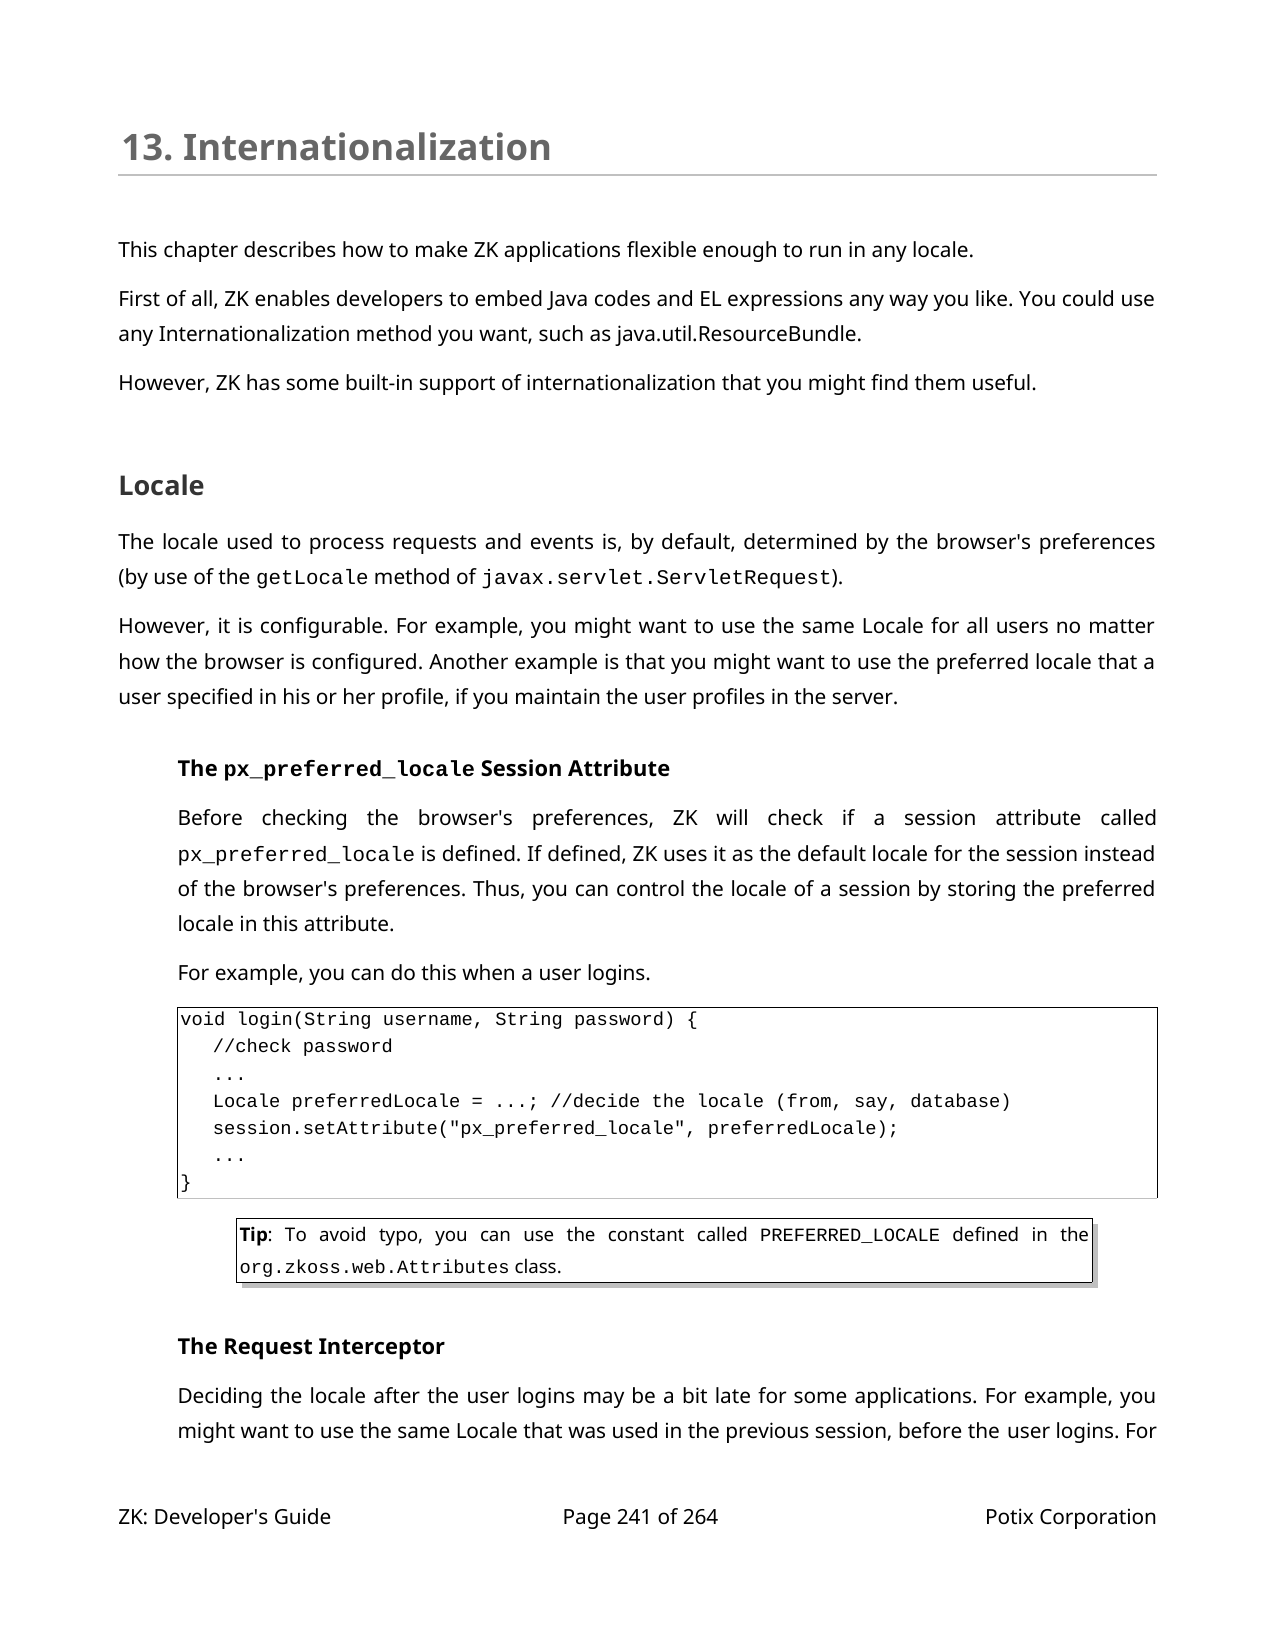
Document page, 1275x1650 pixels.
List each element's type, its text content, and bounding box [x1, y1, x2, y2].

subtitle Locale [118, 467, 1157, 504]
text //check password [178, 1034, 1157, 1059]
text session.setAttribute("px_preferred_locale", preferredLocale); [178, 1116, 1157, 1140]
text Deciding the locale after the user logins may be a bit late for some applications. For example, you might want to use the same Locale that was used in the previous session, before the user logins. For [177, 1381, 1157, 1444]
subtitle 13. Internationalization [118, 118, 1157, 174]
text Locale preferredLocale = ...; //decide the locale (from, say, database) [178, 1089, 1157, 1113]
text ... [178, 1062, 1157, 1086]
text First of all, ZK enables developers to embed Java codes and EL expressions any way you like. You could use any Internationalization method you want, such as java.util.ResourceBundle. [118, 284, 1157, 347]
subtitle The px_preferred_locale Session Attribute [177, 753, 1157, 783]
text Before checking the browser's preferences, ZK will check if a session attribute called px_preferred_locale is defined. If defined, ZK uses it as the default locale for the session instead of the browser's preferences. Thus, you can control the locale of a session by storing the preferred locale in this attribute. [177, 803, 1157, 938]
text The locale used to process requests and events is, by default, determined by the browser's preferences (by use of the getLocale method of javax.servlet.ServletRequest). [118, 527, 1157, 591]
text ... [178, 1143, 1157, 1167]
text However, it is configurable. For example, you might want to use the same Locale for all users no matter how the browser is configured. Another example is that you might want to use the preferred locale that a user specified in his or her profile, if you maintain the user profiles in the server. [118, 612, 1157, 710]
text void login(String username, String password) { [178, 1008, 1157, 1031]
text } [178, 1170, 1157, 1198]
text However, ZK has some built-in support of internationalization that you might find them useful. [118, 368, 1157, 396]
text For example, you can do this when a user logins. [177, 958, 1157, 987]
text This chapter describes how to make ZK applications flexible enough to run in any locale. [118, 235, 1157, 263]
subtitle The Request Interceptor [177, 1331, 1157, 1361]
text Tip: To avoid typo, you can use the constant called PREFERRED_LOCALE defined in the org.zkoss.web.Attributes class. [237, 1219, 1092, 1282]
